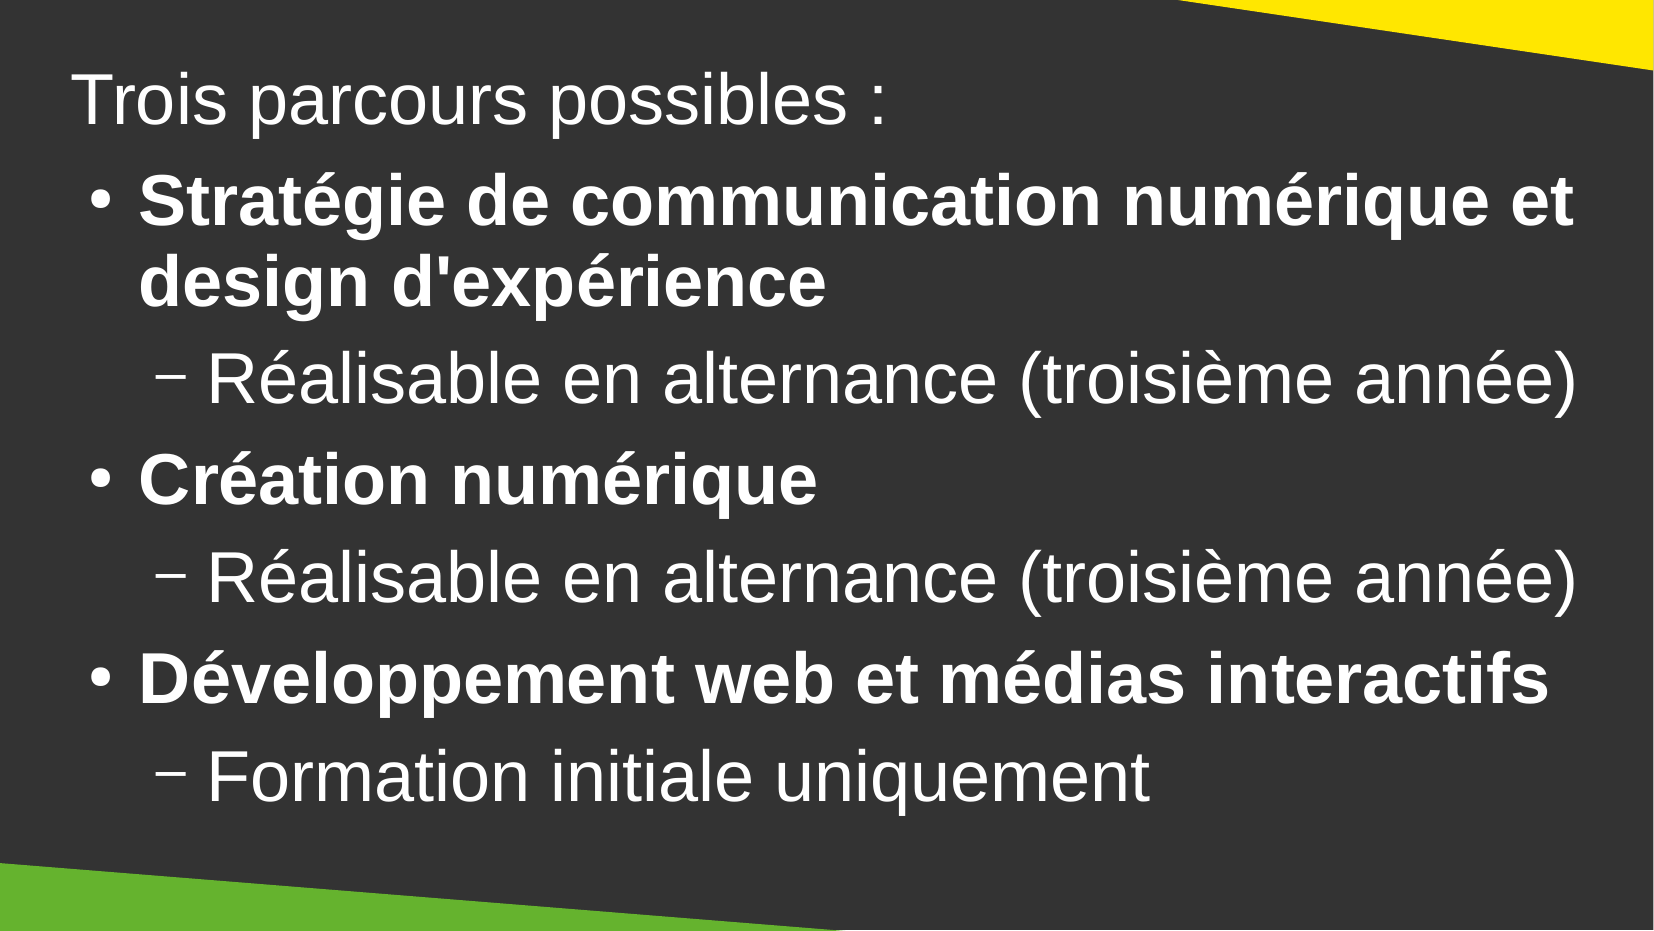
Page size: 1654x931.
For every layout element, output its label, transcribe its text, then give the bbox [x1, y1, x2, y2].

text_box [1177, 0, 1654, 71]
text_box [0, 863, 846, 931]
list Trois parcours possibles : Stratégie de communication numérique et design d'expérience Réalisable en alternance (troisième année) Création numérique Réalisable en alternance (troisième année) Développement web et médias interactifs Formation initiale uniquement [70, 59, 1595, 827]
